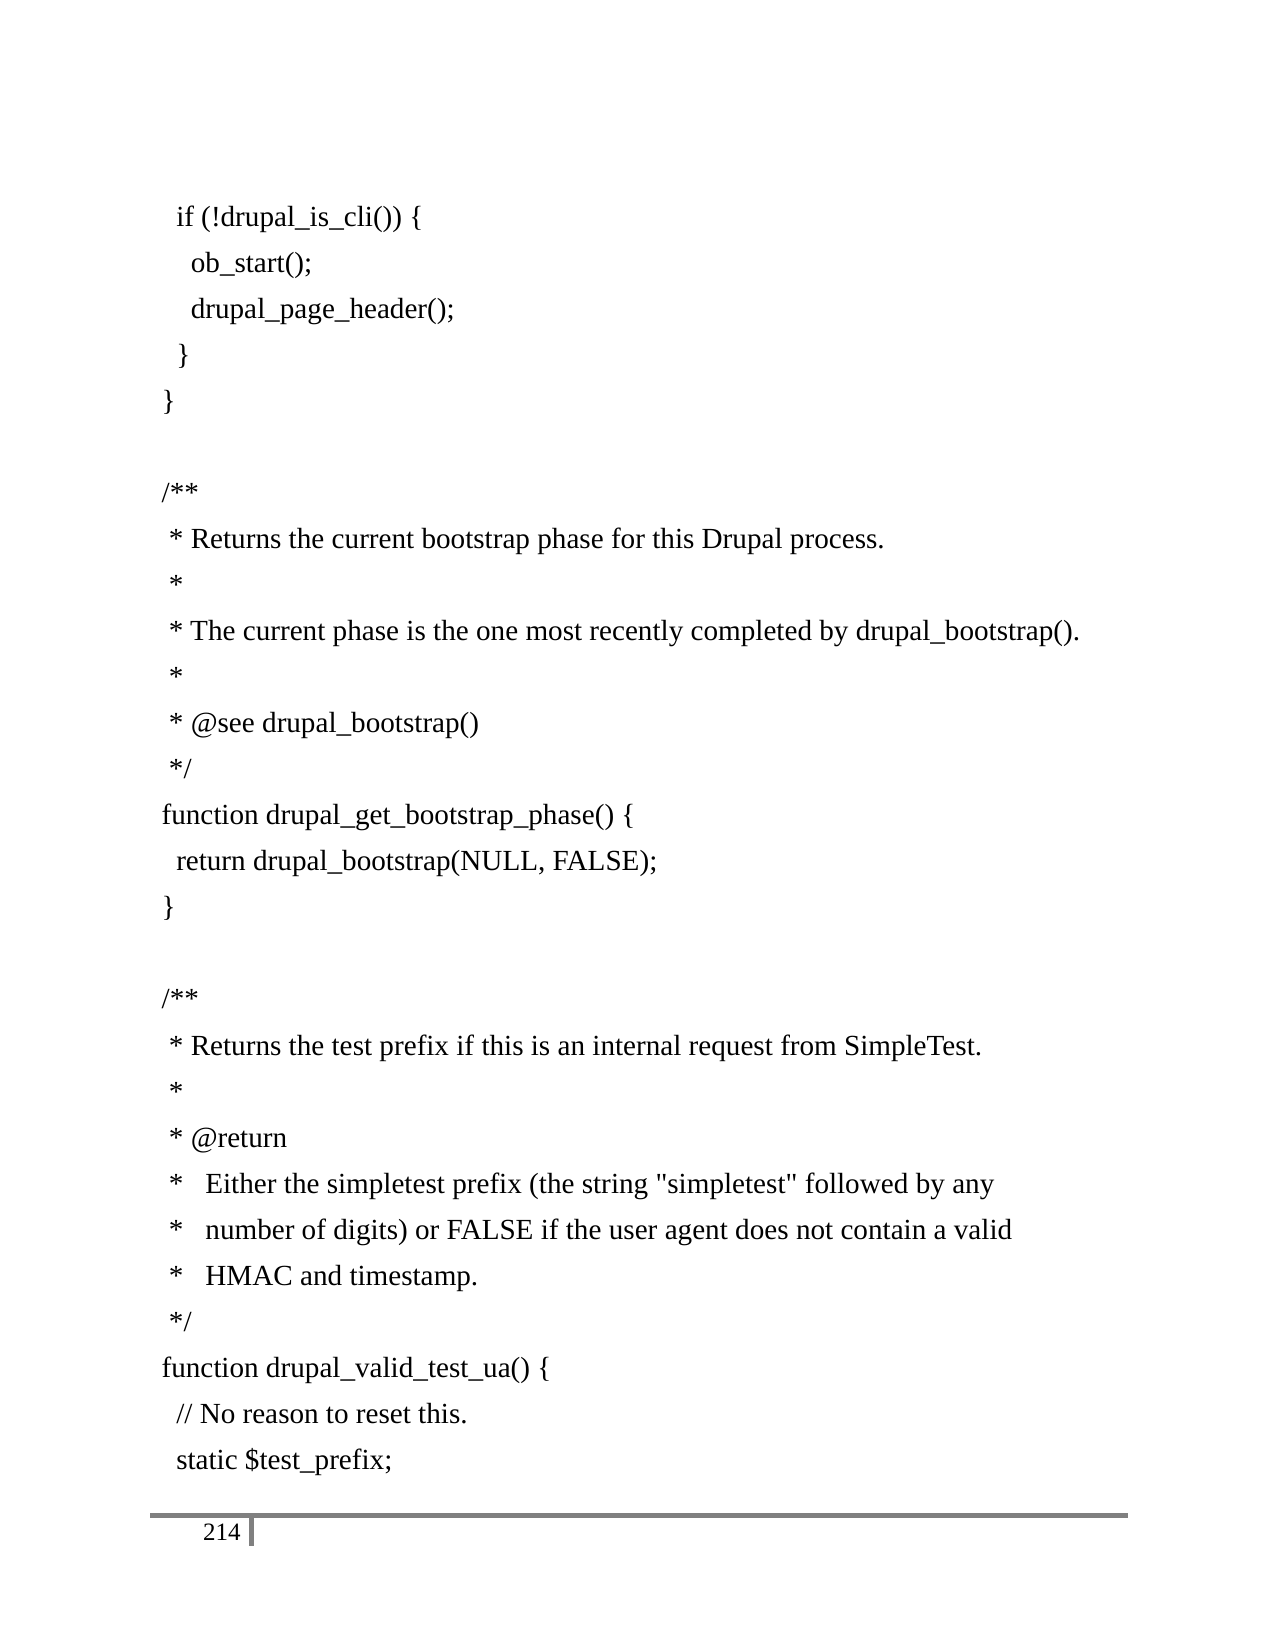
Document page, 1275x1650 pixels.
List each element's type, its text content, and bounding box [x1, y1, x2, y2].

text function drupal_valid_test_ua() { [161, 1350, 1117, 1383]
text } [161, 337, 1117, 371]
text * Returns the current bootstrap phase for this Drupal process. [161, 521, 1117, 555]
text * Either the simpletest prefix (the string "simpletest" followed by any [161, 1166, 1117, 1199]
text * number of digits) or FALSE if the user agent does not contain a valid [161, 1212, 1117, 1245]
text * @see drupal_bootstrap() [161, 705, 1117, 739]
text * @return [161, 1120, 1117, 1153]
text static $test_prefix; [161, 1442, 1117, 1476]
text * [161, 659, 1117, 693]
text * HMAC and timestamp. [161, 1258, 1117, 1291]
text drupal_page_header(); [161, 291, 1117, 324]
text return drupal_bootstrap(NULL, FALSE); [161, 843, 1117, 877]
text ob_start(); [161, 245, 1117, 278]
text * [161, 567, 1117, 601]
text * [161, 1074, 1117, 1107]
text */ [161, 751, 1117, 785]
text /** [161, 982, 1117, 1015]
text } [161, 889, 1117, 923]
text */ [161, 1304, 1117, 1337]
text if (!drupal_is_cli()) { [161, 199, 1117, 232]
text // No reason to reset this. [161, 1396, 1117, 1429]
text /** [161, 475, 1117, 509]
text * Returns the test prefix if this is an internal request from SimpleTest. [161, 1028, 1117, 1061]
text function drupal_get_bootstrap_phase() { [161, 797, 1117, 831]
text * The current phase is the one most recently completed by drupal_bootstrap(). [161, 613, 1117, 647]
text } [161, 383, 1117, 417]
